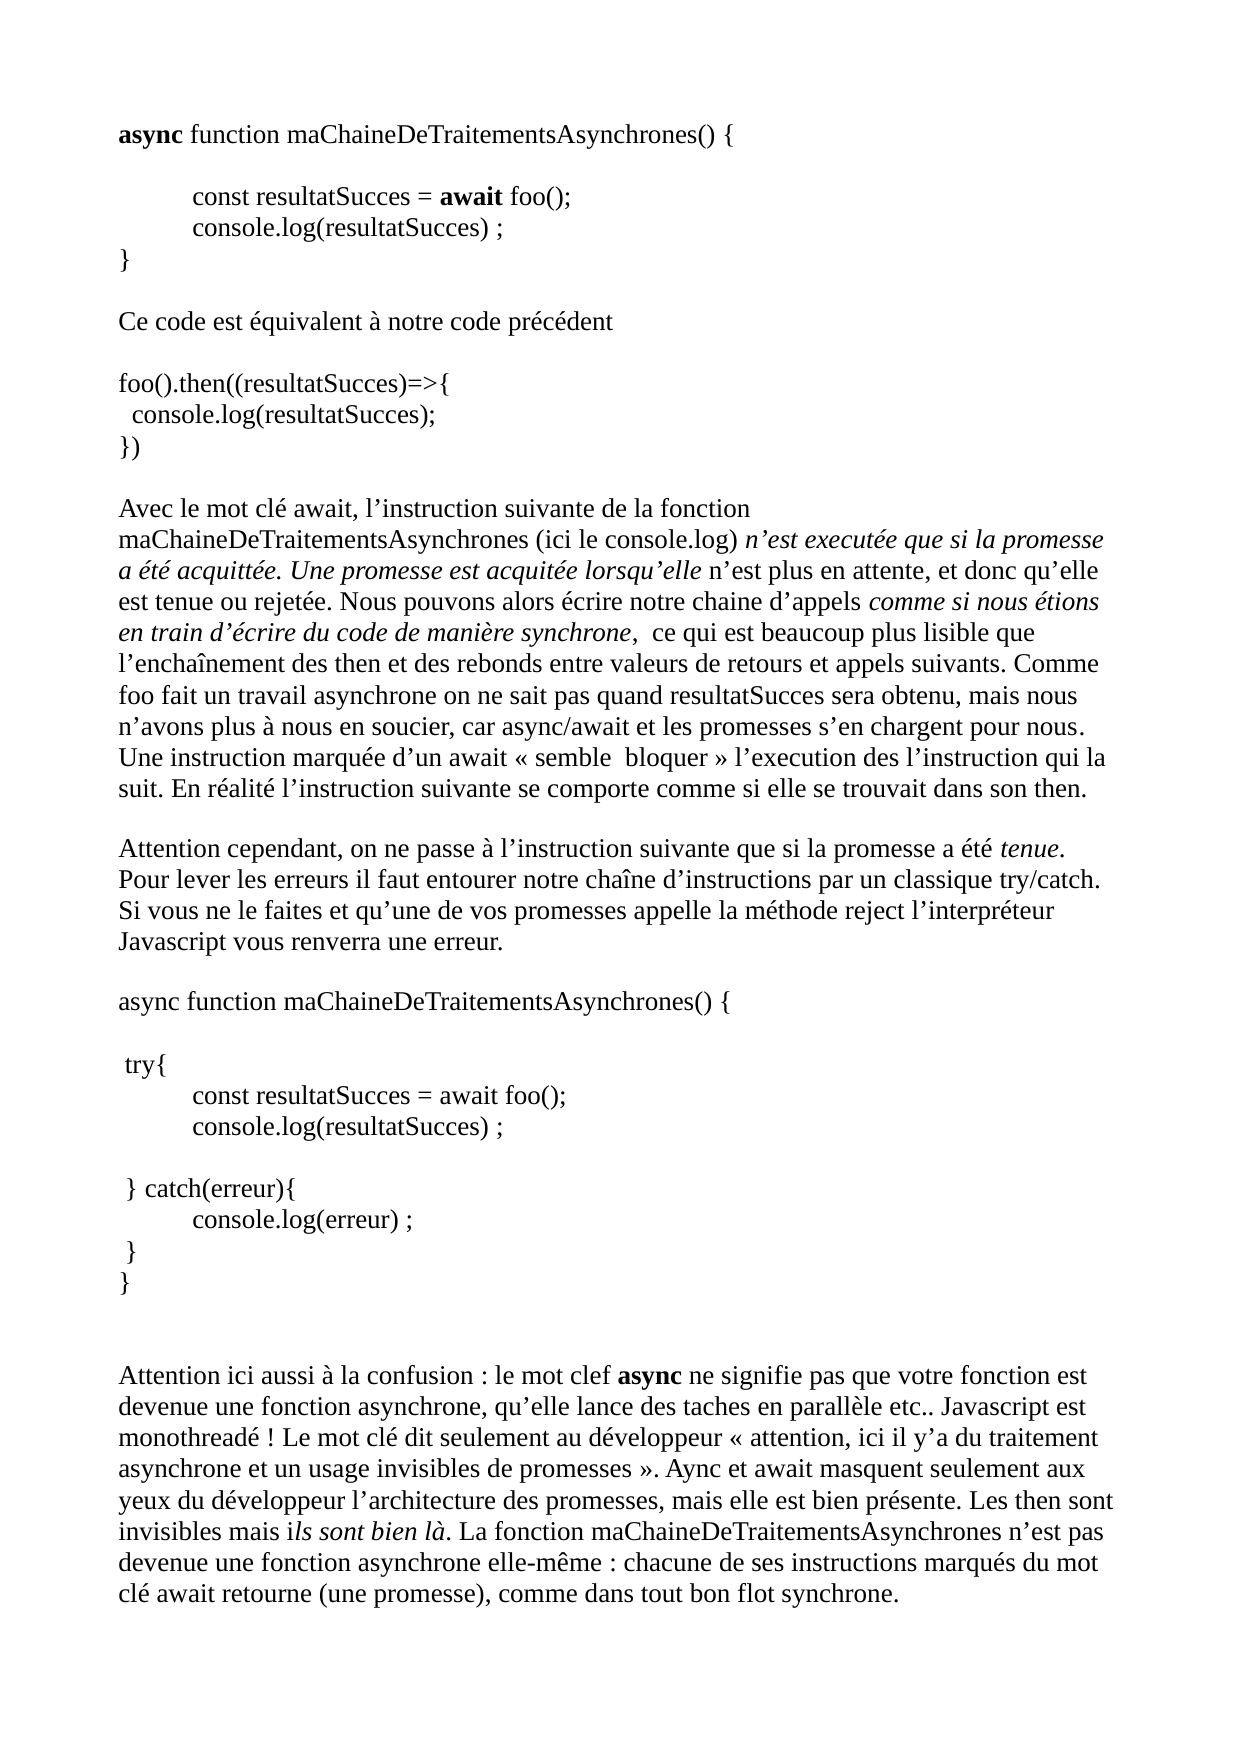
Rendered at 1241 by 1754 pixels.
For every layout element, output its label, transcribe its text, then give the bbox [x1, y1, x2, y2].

text const resultatSucces = await foo(); [118, 180, 1122, 212]
text foo().then((resultatSucces)=>{ [118, 367, 1122, 398]
text } [118, 1234, 1122, 1266]
text Attention cependant, on ne passe à l’instruction suivante que si la promesse a été tenue. Pour lever les erreurs il faut entourer notre chaîne d’instructions par un classique try/catch. Si vous ne le faites et qu’une de vos promesses appelle la méthode reject l’interpréteur Javascript vous renverra une erreur. [118, 832, 1122, 957]
text console.log(resultatSucces) ; [118, 1110, 1122, 1141]
text } [118, 1266, 1122, 1297]
text } catch(erreur){ [118, 1172, 1122, 1203]
text } [118, 243, 1122, 274]
text console.log(resultatSucces) ; [118, 212, 1122, 243]
text async function maChaineDeTraitementsAsynchrones() { [118, 118, 1122, 149]
text const resultatSucces = await foo(); [118, 1079, 1122, 1110]
text Avec le mot clé await, l’instruction suivante de la fonction maChaineDeTraitementsAsynchrones (ici le console.log) n’est executée que si la promesse a été acquittée. Une promesse est acquitée lorsqu’elle n’est plus en attente, et donc qu’elle est tenue ou rejetée. Nous pouvons alors écrire notre chaine d’appels comme si nous étions en train d’écrire du code de manière synchrone, ce qui est beaucoup plus lisible que l’enchaînement des then et des rebonds entre valeurs de retours et appels suivants. Comme foo fait un travail asynchrone on ne sait pas quand resultatSucces sera obtenu, mais nous n’avons plus à nous en soucier, car async/await et les promesses s’en chargent pour nous. Une instruction marquée d’un await « semble bloquer » l’execution des l’instruction qui la suit. En réalité l’instruction suivante se comporte comme si elle se trouvait dans son then. [118, 492, 1122, 803]
text async function maChaineDeTraitementsAsynchrones() { [118, 985, 1122, 1017]
text }) [118, 429, 1122, 461]
text console.log(resultatSucces); [118, 398, 1122, 429]
text console.log(erreur) ; [118, 1203, 1122, 1234]
text Attention ici aussi à la confusion : le mot clef async ne signifie pas que votre fonction est devenue une fonction asynchrone, qu’elle lance des taches en parallèle etc.. Javascript est monothreadé ! Le mot clé dit seulement au développeur « attention, ici il y’a du traitement asynchrone et un usage invisibles de promesses ». Aync et await masquent seulement aux yeux du développeur l’architecture des promesses, mais elle est bien présente. Les then sont invisibles mais ils sont bien là. La fonction maChaineDeTraitementsAsynchrones n’est pas devenue une fonction asynchrone elle-même : chacune de ses instructions marqués du mot clé await retourne (une promesse), comme dans tout bon flot synchrone. [118, 1359, 1122, 1608]
text try{ [118, 1048, 1122, 1079]
text Ce code est équivalent à notre code précédent [118, 305, 1122, 336]
